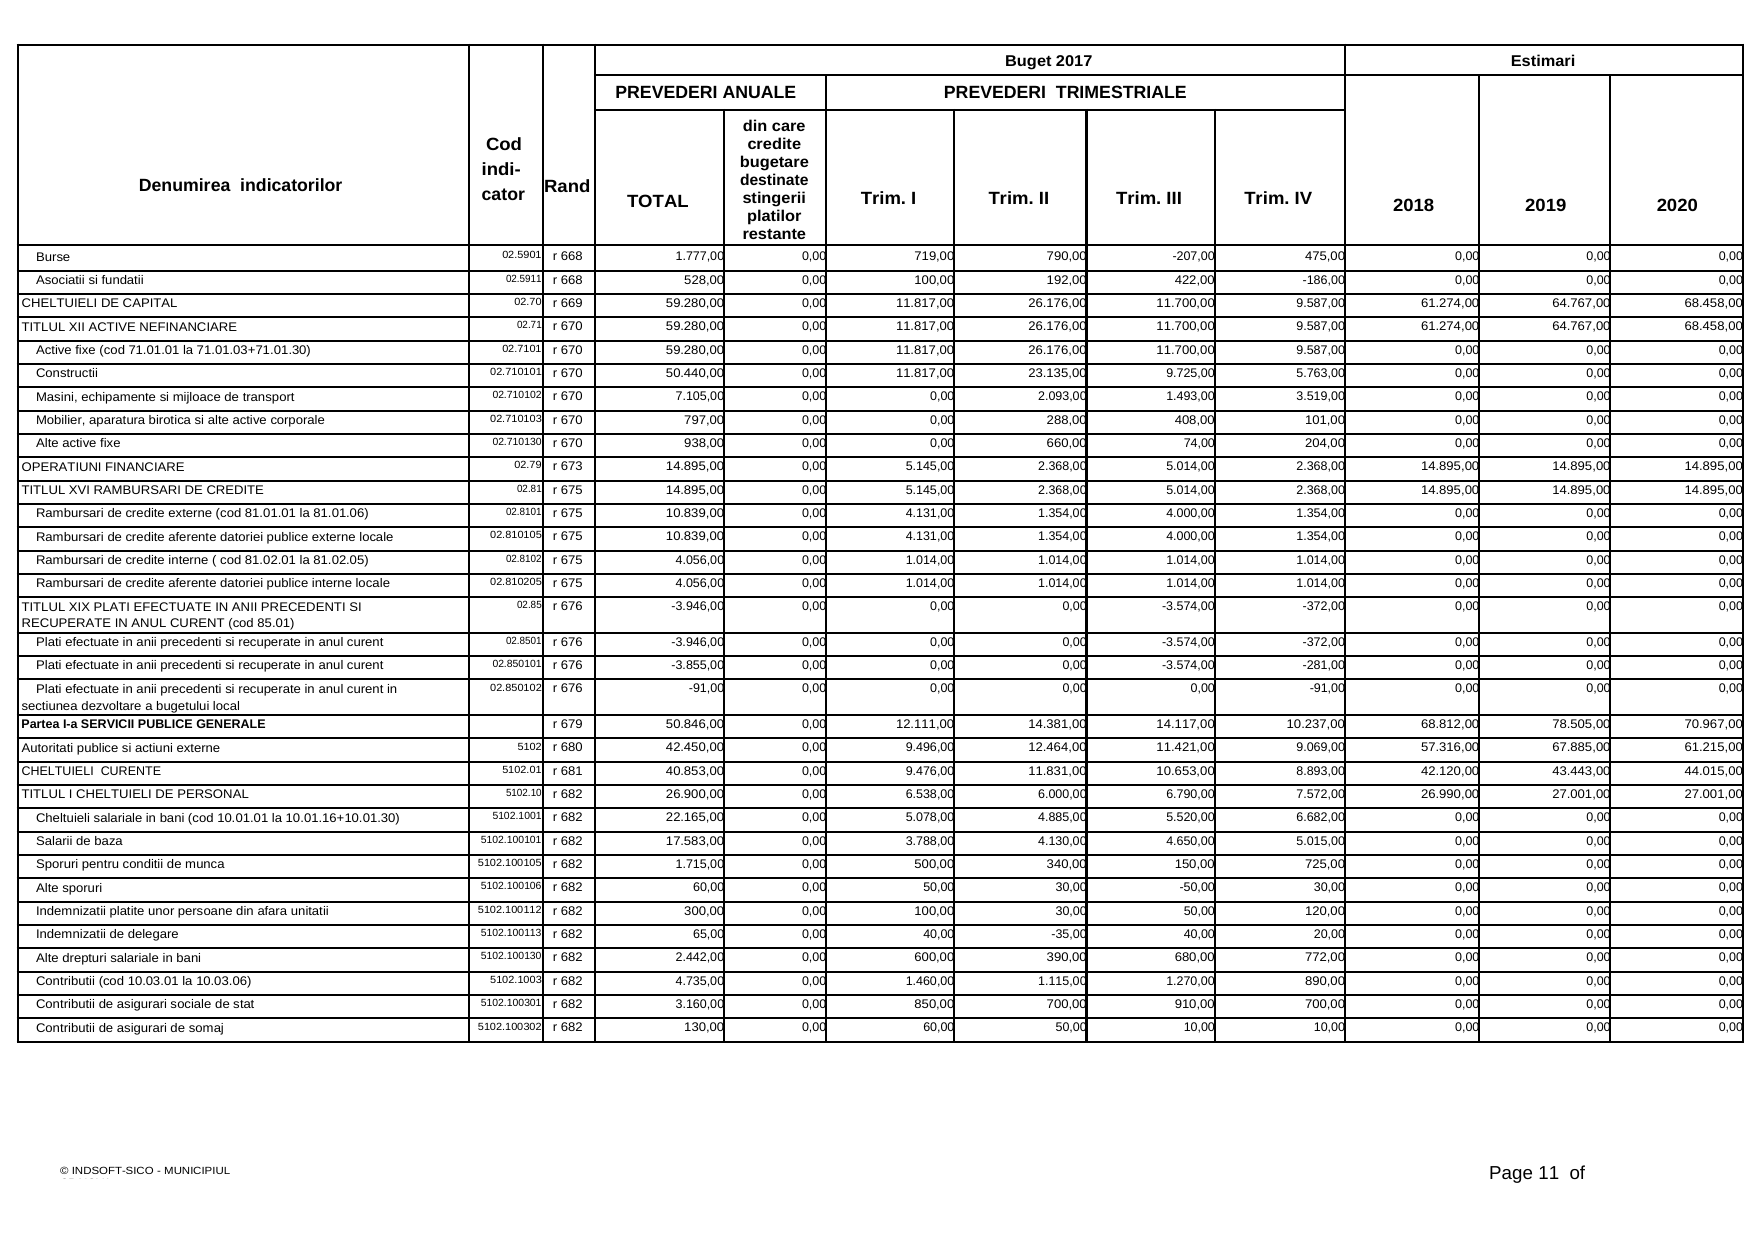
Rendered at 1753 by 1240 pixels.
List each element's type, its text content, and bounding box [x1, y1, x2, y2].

table_cell 11.817,00 [827, 342, 953, 363]
table_cell 0,00 [1346, 412, 1478, 433]
table_cell 0,00 [1480, 634, 1609, 655]
table_cell r 668 [544, 246, 594, 269]
table_cell 40,00 [827, 926, 953, 947]
table_cell 14.895,00 [596, 458, 723, 479]
table_cell r 682 [544, 903, 594, 924]
table_cell 5.014,00 [1088, 482, 1214, 503]
table_cell 1.354,00 [1216, 505, 1344, 526]
table_cell Autoritati publice si actiuni externe [19, 739, 468, 761]
table_cell 0,00 [1346, 926, 1478, 947]
table_cell r 675 [544, 575, 594, 596]
table_cell 2.368,00 [955, 482, 1085, 503]
table_cell 6.790,00 [1088, 786, 1214, 807]
table_cell 11.421,00 [1088, 739, 1214, 761]
table_cell 0,00 [725, 739, 825, 761]
table_cell r 681 [544, 763, 594, 784]
table_cell r 670 [544, 412, 594, 433]
table_cell 26.176,00 [955, 342, 1085, 363]
table_cell 1.014,00 [827, 575, 953, 596]
table_cell 26.990,00 [1346, 786, 1478, 807]
table_cell 02.810205 [470, 575, 542, 596]
table_cell 0,00 [1346, 246, 1478, 269]
table_cell -281,00 [1216, 657, 1344, 678]
table_cell Rambursari de credite externe (cod 81.01.01 la 81.01.06) [19, 505, 468, 526]
table_cell 660,00 [955, 435, 1085, 456]
table_cell 0,00 [1480, 856, 1609, 877]
table_cell 64.767,00 [1480, 295, 1609, 316]
table_cell 26.176,00 [955, 318, 1085, 339]
table_cell 4.056,00 [596, 552, 723, 573]
table_cell 0,00 [1611, 272, 1742, 293]
table_cell r 676 [544, 657, 594, 678]
table_cell Plati efectuate in anii precedenti si recuperate in anul curent in sectiunea dezvoltare a bugetului local [19, 680, 468, 714]
table_cell 0,00 [1480, 342, 1609, 363]
table_cell 0,00 [1346, 973, 1478, 994]
table_cell 26.900,00 [596, 786, 723, 807]
table_cell 5102.100106 [470, 879, 542, 901]
table_cell 0,00 [725, 342, 825, 363]
table_cell 890,00 [1216, 973, 1344, 994]
table_cell 5102.100113 [470, 926, 542, 947]
table_cell 0,00 [1480, 528, 1609, 549]
table_cell 02.810105 [470, 528, 542, 549]
table_cell r 680 [544, 739, 594, 761]
table_cell 700,00 [1216, 996, 1344, 1017]
table_cell 0,00 [725, 272, 825, 293]
table_cell 0,00 [1346, 949, 1478, 971]
table_cell 600,00 [827, 949, 953, 971]
table_cell 3.519,00 [1216, 388, 1344, 409]
table_cell 0,00 [827, 657, 953, 678]
table_cell Indemnizatii de delegare [19, 926, 468, 947]
table_cell 300,00 [596, 903, 723, 924]
table_cell 9.587,00 [1216, 318, 1344, 339]
table_cell 0,00 [1480, 903, 1609, 924]
table_cell Indemnizatii platite unor persoane din afara unitatii [19, 903, 468, 924]
table_cell Contributii de asigurari sociale de stat [19, 996, 468, 1017]
table_cell 10.653,00 [1088, 763, 1214, 784]
table_cell 408,00 [1088, 412, 1214, 433]
table_cell 5102.10 [470, 786, 542, 807]
table_cell r 682 [544, 786, 594, 807]
table_cell 0,00 [1611, 856, 1742, 877]
table_cell Alte active fixe [19, 435, 468, 456]
table_cell 42.450,00 [596, 739, 723, 761]
table_cell 02.5901 [470, 246, 542, 269]
table_cell 2.093,00 [955, 388, 1085, 409]
table_cell Plati efectuate in anii precedenti si recuperate in anul curent [19, 634, 468, 655]
table_cell 0,00 [1088, 680, 1214, 714]
table_cell 204,00 [1216, 435, 1344, 456]
table_cell 5102.100130 [470, 949, 542, 971]
table_cell Sporuri pentru conditii de munca [19, 856, 468, 877]
table_cell 26.176,00 [955, 295, 1085, 316]
table_cell Plati efectuate in anii precedenti si recuperate in anul curent [19, 657, 468, 678]
table_cell 5.763,00 [1216, 365, 1344, 386]
table_cell 42.120,00 [1346, 763, 1478, 784]
table_cell 10.839,00 [596, 505, 723, 526]
table_cell 0,00 [725, 786, 825, 807]
table_cell 2.442,00 [596, 949, 723, 971]
table_cell 0,00 [827, 680, 953, 714]
table_cell 0,00 [1346, 879, 1478, 901]
table_cell OPERATIUNI FINANCIARE [19, 458, 468, 479]
table_cell 9.069,00 [1216, 739, 1344, 761]
table_cell 1.014,00 [1088, 575, 1214, 596]
table_cell 02.850102 [470, 680, 542, 714]
table_cell 02.710130 [470, 435, 542, 456]
table_cell Rambursari de credite aferente datoriei publice externe locale [19, 528, 468, 549]
table_cell 4.131,00 [827, 505, 953, 526]
table_cell 02.710103 [470, 412, 542, 433]
table_cell [470, 716, 542, 737]
table_cell 0,00 [1611, 973, 1742, 994]
table_header Denumirea indicatorilor [19, 46, 468, 244]
table_cell 0,00 [1611, 575, 1742, 596]
table_cell 0,00 [1480, 926, 1609, 947]
table_cell Alte drepturi salariale in bani [19, 949, 468, 971]
table_cell -207,00 [1088, 246, 1214, 269]
table_cell Active fixe (cod 71.01.01 la 71.01.03+71.01.30) [19, 342, 468, 363]
table_cell 67.885,00 [1480, 739, 1609, 761]
table_cell 0,00 [827, 412, 953, 433]
table_cell 150,00 [1088, 856, 1214, 877]
table_cell 0,00 [1611, 926, 1742, 947]
table_cell 0,00 [1611, 833, 1742, 854]
table_cell 0,00 [725, 657, 825, 678]
table_cell 0,00 [1611, 949, 1742, 971]
table_cell 6.538,00 [827, 786, 953, 807]
table_cell 390,00 [955, 949, 1085, 971]
table_cell r 679 [544, 716, 594, 737]
table_cell 0,00 [725, 458, 825, 479]
table_cell 192,00 [955, 272, 1085, 293]
table_cell 790,00 [955, 246, 1085, 269]
table_cell TITLUL XIX PLATI EFECTUATE IN ANII PRECEDENTI SI RECUPERATE IN ANUL CURENT (cod 85.01) [19, 598, 468, 632]
table_cell 0,00 [1480, 272, 1609, 293]
table_cell 5102.1001 [470, 809, 542, 831]
table_cell 0,00 [1480, 575, 1609, 596]
table_cell 0,00 [955, 598, 1085, 632]
table_header Cod indi- cator [470, 46, 542, 244]
table_cell 11.817,00 [827, 318, 953, 339]
table_cell Trim. III [1088, 111, 1214, 244]
table_cell 20,00 [1216, 926, 1344, 947]
table_cell 100,00 [827, 903, 953, 924]
table_cell 0,00 [725, 388, 825, 409]
table_cell 11.700,00 [1088, 318, 1214, 339]
table_cell CHELTUIELI CURENTE [19, 763, 468, 784]
table_cell 1.354,00 [955, 505, 1085, 526]
table_cell 50.846,00 [596, 716, 723, 737]
table_cell 68.458,00 [1611, 295, 1742, 316]
table_cell 0,00 [725, 949, 825, 971]
table_cell 0,00 [1480, 680, 1609, 714]
table_cell Trim. IV [1216, 111, 1344, 244]
table_cell 11.817,00 [827, 365, 953, 386]
table_cell -35,00 [955, 926, 1085, 947]
table_cell -3.574,00 [1088, 657, 1214, 678]
table_cell 1.014,00 [827, 552, 953, 573]
table_cell 475,00 [1216, 246, 1344, 269]
table_cell 0,00 [1611, 388, 1742, 409]
table_cell 02.71 [470, 318, 542, 339]
table_cell r 682 [544, 833, 594, 854]
table_cell 5102.100301 [470, 996, 542, 1017]
table_cell 0,00 [1480, 949, 1609, 971]
table_cell Trim. I [827, 111, 953, 244]
table_cell r 682 [544, 1019, 594, 1041]
table_cell Masini, echipamente si mijloace de transport [19, 388, 468, 409]
table_cell Contributii de asigurari de somaj [19, 1019, 468, 1041]
table_cell 0,00 [1346, 1019, 1478, 1041]
table_cell 02.85 [470, 598, 542, 632]
table_cell Rambursari de credite interne ( cod 81.02.01 la 81.02.05) [19, 552, 468, 573]
table_cell 1.493,00 [1088, 388, 1214, 409]
table_cell 50,00 [955, 1019, 1085, 1041]
table_cell 74,00 [1088, 435, 1214, 456]
table_cell 0,00 [955, 680, 1085, 714]
table_cell 0,00 [1611, 412, 1742, 433]
table_cell 0,00 [725, 763, 825, 784]
table_cell r 682 [544, 926, 594, 947]
table_cell 02.5911 [470, 272, 542, 293]
table_cell Contributii (cod 10.03.01 la 10.03.06) [19, 973, 468, 994]
table_cell CHELTUIELI DE CAPITAL [19, 295, 468, 316]
table_cell 61.215,00 [1611, 739, 1742, 761]
table_cell r 675 [544, 482, 594, 503]
table_cell 10.237,00 [1216, 716, 1344, 737]
table_cell 1.014,00 [955, 552, 1085, 573]
table_cell 0,00 [1346, 903, 1478, 924]
table_cell 02.79 [470, 458, 542, 479]
table_cell 30,00 [955, 879, 1085, 901]
table_cell PREVEDERI ANUALE [596, 76, 825, 109]
table_cell 59.280,00 [596, 295, 723, 316]
table_cell 719,00 [827, 246, 953, 269]
table_cell 340,00 [955, 856, 1085, 877]
table_cell 11.817,00 [827, 295, 953, 316]
table_cell 0,00 [1480, 435, 1609, 456]
table_cell 0,00 [1611, 809, 1742, 831]
table_cell 0,00 [725, 575, 825, 596]
table_cell 14.895,00 [1611, 458, 1742, 479]
table_cell Mobilier, aparatura birotica si alte active corporale [19, 412, 468, 433]
table_cell 101,00 [1216, 412, 1344, 433]
table_cell 0,00 [827, 598, 953, 632]
table_cell 100,00 [827, 272, 953, 293]
table_cell 68.458,00 [1611, 318, 1742, 339]
table_cell 12.464,00 [955, 739, 1085, 761]
table_cell 44.015,00 [1611, 763, 1742, 784]
table_cell 0,00 [725, 295, 825, 316]
table_cell 5102 [470, 739, 542, 761]
table_cell -372,00 [1216, 634, 1344, 655]
table_cell 8.893,00 [1216, 763, 1344, 784]
table_cell 4.131,00 [827, 528, 953, 549]
table_cell 50,00 [1088, 903, 1214, 924]
table_cell -3.946,00 [596, 598, 723, 632]
table_cell r 670 [544, 318, 594, 339]
table_cell 1.115,00 [955, 973, 1085, 994]
table_cell 0,00 [1346, 365, 1478, 386]
table_cell 1.270,00 [1088, 973, 1214, 994]
table_cell 4.000,00 [1088, 528, 1214, 549]
table_cell 27.001,00 [1611, 786, 1742, 807]
table_cell 10,00 [1216, 1019, 1344, 1041]
table_cell 02.8101 [470, 505, 542, 526]
table_cell -3.855,00 [596, 657, 723, 678]
table_header Estimari [1346, 46, 1742, 74]
table_cell 0,00 [725, 903, 825, 924]
table_cell 680,00 [1088, 949, 1214, 971]
table_cell 0,00 [725, 716, 825, 737]
table_cell 1.014,00 [1216, 552, 1344, 573]
table_cell -91,00 [1216, 680, 1344, 714]
table_cell 78.505,00 [1480, 716, 1609, 737]
table_cell 4.130,00 [955, 833, 1085, 854]
table_cell -186,00 [1216, 272, 1344, 293]
table_cell 500,00 [827, 856, 953, 877]
table_cell 0,00 [1480, 246, 1609, 269]
table_cell 0,00 [1346, 272, 1478, 293]
table_cell 0,00 [1480, 365, 1609, 386]
table_cell 0,00 [1480, 412, 1609, 433]
table_cell 0,00 [827, 634, 953, 655]
table_cell 02.70 [470, 295, 542, 316]
table_cell r 682 [544, 856, 594, 877]
table_cell 4.735,00 [596, 973, 723, 994]
table_cell 5.015,00 [1216, 833, 1344, 854]
table_cell 5.520,00 [1088, 809, 1214, 831]
table_cell 0,00 [955, 634, 1085, 655]
table_cell 50.440,00 [596, 365, 723, 386]
table_cell -50,00 [1088, 879, 1214, 901]
table_cell -3.574,00 [1088, 598, 1214, 632]
table_cell 0,00 [1611, 528, 1742, 549]
table_cell 0,00 [725, 926, 825, 947]
table_cell 2.368,00 [1216, 482, 1344, 503]
table_cell 5102.100302 [470, 1019, 542, 1041]
table_cell 10.839,00 [596, 528, 723, 549]
table_cell 5102.01 [470, 763, 542, 784]
table_cell r 682 [544, 996, 594, 1017]
table_cell TITLUL XII ACTIVE NEFINANCIARE [19, 318, 468, 339]
table_cell 5.145,00 [827, 482, 953, 503]
table_cell 0,00 [725, 1019, 825, 1041]
table_cell 1.777,00 [596, 246, 723, 269]
table_cell 772,00 [1216, 949, 1344, 971]
table_cell 43.443,00 [1480, 763, 1609, 784]
table_cell -91,00 [596, 680, 723, 714]
table_cell 1.014,00 [1088, 552, 1214, 573]
table_cell 0,00 [1346, 680, 1478, 714]
table_cell 0,00 [1611, 879, 1742, 901]
table_cell 02.850101 [470, 657, 542, 678]
table_cell r 675 [544, 552, 594, 573]
table_cell 0,00 [827, 435, 953, 456]
table_cell 0,00 [1611, 246, 1742, 269]
table_cell 70.967,00 [1611, 716, 1742, 737]
table_cell 4.650,00 [1088, 833, 1214, 854]
table_cell 700,00 [955, 996, 1085, 1017]
table_cell -372,00 [1216, 598, 1344, 632]
table_cell 61.274,00 [1346, 318, 1478, 339]
table_cell 59.280,00 [596, 318, 723, 339]
table_header Rand [544, 46, 594, 244]
table_cell 0,00 [1346, 598, 1478, 632]
table_cell 6.682,00 [1216, 809, 1344, 831]
table_cell 0,00 [1480, 1019, 1609, 1041]
table_cell -3.574,00 [1088, 634, 1214, 655]
table_cell 0,00 [1480, 833, 1609, 854]
table_cell 5102.100112 [470, 903, 542, 924]
table_cell 0,00 [1611, 505, 1742, 526]
table_cell 0,00 [1480, 388, 1609, 409]
table_cell 22.165,00 [596, 809, 723, 831]
table_cell 14.895,00 [1480, 482, 1609, 503]
table_cell TITLUL XVI RAMBURSARI DE CREDITE [19, 482, 468, 503]
table_cell Alte sporuri [19, 879, 468, 901]
table_cell 60,00 [827, 1019, 953, 1041]
table_cell 1.354,00 [1216, 528, 1344, 549]
table_cell PREVEDERI TRIMESTRIALE [827, 76, 1344, 109]
table_cell 2019 [1480, 76, 1609, 244]
table_cell 9.476,00 [827, 763, 953, 784]
table_cell 4.885,00 [955, 809, 1085, 831]
table_cell 0,00 [1480, 879, 1609, 901]
table_cell 11.831,00 [955, 763, 1085, 784]
table_cell 1.014,00 [955, 575, 1085, 596]
table_cell 02.8501 [470, 634, 542, 655]
table_cell 5.145,00 [827, 458, 953, 479]
table_cell 0,00 [725, 809, 825, 831]
table_cell 0,00 [1611, 552, 1742, 573]
table_cell r 668 [544, 272, 594, 293]
table_cell 725,00 [1216, 856, 1344, 877]
table_cell 0,00 [1611, 1019, 1742, 1041]
table_cell 120,00 [1216, 903, 1344, 924]
table_cell 30,00 [955, 903, 1085, 924]
table_cell r 670 [544, 388, 594, 409]
table_cell 0,00 [1611, 598, 1742, 632]
table_cell 288,00 [955, 412, 1085, 433]
table_cell 02.81 [470, 482, 542, 503]
table_cell Rambursari de credite aferente datoriei publice interne locale [19, 575, 468, 596]
table_cell 5.014,00 [1088, 458, 1214, 479]
table_cell 9.725,00 [1088, 365, 1214, 386]
table_cell 11.700,00 [1088, 295, 1214, 316]
table_cell 14.895,00 [1480, 458, 1609, 479]
table_cell r 682 [544, 809, 594, 831]
table_cell 0,00 [725, 856, 825, 877]
table_cell r 675 [544, 528, 594, 549]
table_cell 0,00 [725, 552, 825, 573]
table_cell r 682 [544, 879, 594, 901]
table_cell 4.000,00 [1088, 505, 1214, 526]
table_cell 0,00 [725, 973, 825, 994]
table_cell 50,00 [827, 879, 953, 901]
table_cell 910,00 [1088, 996, 1214, 1017]
table_cell 0,00 [1611, 996, 1742, 1017]
table_cell 0,00 [1611, 903, 1742, 924]
table_cell r 676 [544, 680, 594, 714]
table_cell 0,00 [1611, 680, 1742, 714]
table_cell 528,00 [596, 272, 723, 293]
table_cell 3.788,00 [827, 833, 953, 854]
table_cell 0,00 [1480, 505, 1609, 526]
table_cell 9.587,00 [1216, 342, 1344, 363]
table_cell Cheltuieli salariale in bani (cod 10.01.01 la 10.01.16+10.01.30) [19, 809, 468, 831]
table_cell 7.572,00 [1216, 786, 1344, 807]
table_cell 0,00 [827, 388, 953, 409]
table_cell 0,00 [1346, 634, 1478, 655]
table_header Buget 2017 [596, 46, 1344, 74]
table_cell 57.316,00 [1346, 739, 1478, 761]
table_cell 30,00 [1216, 879, 1344, 901]
table_cell 0,00 [725, 482, 825, 503]
table_cell 14.381,00 [955, 716, 1085, 737]
table_cell 0,00 [725, 996, 825, 1017]
table_cell Salarii de baza [19, 833, 468, 854]
table_cell 02.710102 [470, 388, 542, 409]
table_cell Trim. II [955, 111, 1085, 244]
table_cell Constructii [19, 365, 468, 386]
table_cell 5102.1003 [470, 973, 542, 994]
table_cell r 670 [544, 435, 594, 456]
table_cell 0,00 [725, 365, 825, 386]
table_cell 02.7101 [470, 342, 542, 363]
table_cell 0,00 [725, 435, 825, 456]
table_cell r 682 [544, 973, 594, 994]
table_cell 1.014,00 [1216, 575, 1344, 596]
table_cell din care credite bugetare destinate stingerii platilor restante [725, 111, 825, 244]
table_cell TITLUL I CHELTUIELI DE PERSONAL [19, 786, 468, 807]
table_cell 130,00 [596, 1019, 723, 1041]
table_cell r 673 [544, 458, 594, 479]
table_cell 14.895,00 [1346, 458, 1478, 479]
table_cell Asociatii si fundatii [19, 272, 468, 293]
table_cell 0,00 [725, 680, 825, 714]
table_cell Burse [19, 246, 468, 269]
table_cell 0,00 [1480, 996, 1609, 1017]
table_cell r 682 [544, 949, 594, 971]
table_cell r 676 [544, 598, 594, 632]
table_cell r 675 [544, 505, 594, 526]
table_cell 0,00 [1611, 435, 1742, 456]
table_cell 14.117,00 [1088, 716, 1214, 737]
table_cell 0,00 [1346, 657, 1478, 678]
table_cell 23.135,00 [955, 365, 1085, 386]
table_cell 0,00 [725, 634, 825, 655]
table_cell 0,00 [1346, 528, 1478, 549]
table_cell 12.111,00 [827, 716, 953, 737]
table_cell 0,00 [725, 505, 825, 526]
table_cell 60,00 [596, 879, 723, 901]
table_cell 0,00 [725, 412, 825, 433]
table_cell 0,00 [1346, 996, 1478, 1017]
table_cell 2.368,00 [1216, 458, 1344, 479]
table_cell 0,00 [1346, 552, 1478, 573]
table_cell 0,00 [1480, 598, 1609, 632]
table_cell 5102.100105 [470, 856, 542, 877]
table_cell 3.160,00 [596, 996, 723, 1017]
table_cell 0,00 [1346, 342, 1478, 363]
table_cell 10,00 [1088, 1019, 1214, 1041]
table_cell r 676 [544, 634, 594, 655]
table_cell 9.587,00 [1216, 295, 1344, 316]
table_cell 0,00 [725, 528, 825, 549]
table_cell 0,00 [1611, 657, 1742, 678]
table_cell 14.895,00 [1346, 482, 1478, 503]
table_cell 40,00 [1088, 926, 1214, 947]
table_cell -3.946,00 [596, 634, 723, 655]
table_cell 0,00 [1480, 809, 1609, 831]
table_cell 7.105,00 [596, 388, 723, 409]
table_cell 422,00 [1088, 272, 1214, 293]
table_cell 27.001,00 [1480, 786, 1609, 807]
table_cell 0,00 [1480, 657, 1609, 678]
table_cell 0,00 [955, 657, 1085, 678]
table_cell 64.767,00 [1480, 318, 1609, 339]
table_cell 0,00 [1346, 856, 1478, 877]
table_cell 02.8102 [470, 552, 542, 573]
table_cell 0,00 [1346, 833, 1478, 854]
table_cell 0,00 [1346, 809, 1478, 831]
table_cell 40.853,00 [596, 763, 723, 784]
table_cell 02.710101 [470, 365, 542, 386]
table_cell 0,00 [725, 318, 825, 339]
table_cell 0,00 [725, 833, 825, 854]
table_cell 9.496,00 [827, 739, 953, 761]
table_cell TOTAL [596, 111, 723, 244]
table_cell 0,00 [1611, 634, 1742, 655]
table_cell 0,00 [1611, 342, 1742, 363]
table_cell 1.715,00 [596, 856, 723, 877]
table_cell 5102.100101 [470, 833, 542, 854]
table_cell 5.078,00 [827, 809, 953, 831]
table_cell 1.460,00 [827, 973, 953, 994]
table_cell Partea I-a SERVICII PUBLICE GENERALE [19, 716, 468, 737]
table_cell 938,00 [596, 435, 723, 456]
table_cell 0,00 [1480, 552, 1609, 573]
table_cell 6.000,00 [955, 786, 1085, 807]
table_cell 11.700,00 [1088, 342, 1214, 363]
table_cell 17.583,00 [596, 833, 723, 854]
table_cell 0,00 [1346, 388, 1478, 409]
table_cell 14.895,00 [596, 482, 723, 503]
table_cell 797,00 [596, 412, 723, 433]
table_cell 4.056,00 [596, 575, 723, 596]
table_cell 68.812,00 [1346, 716, 1478, 737]
table_cell 65,00 [596, 926, 723, 947]
table_cell 0,00 [1346, 435, 1478, 456]
table_cell 0,00 [1480, 973, 1609, 994]
table_cell 1.354,00 [955, 528, 1085, 549]
table_cell r 670 [544, 342, 594, 363]
table_cell r 669 [544, 295, 594, 316]
table_cell 0,00 [725, 879, 825, 901]
table_cell r 670 [544, 365, 594, 386]
table_cell 2020 [1611, 76, 1742, 244]
table_cell 61.274,00 [1346, 295, 1478, 316]
table_cell 0,00 [1346, 505, 1478, 526]
table_cell 14.895,00 [1611, 482, 1742, 503]
table_cell 850,00 [827, 996, 953, 1017]
table_cell 59.280,00 [596, 342, 723, 363]
table_cell 0,00 [725, 598, 825, 632]
table_cell 0,00 [1611, 365, 1742, 386]
table_cell 2018 [1346, 76, 1478, 244]
table_cell 2.368,00 [955, 458, 1085, 479]
table_cell 0,00 [1346, 575, 1478, 596]
table_cell 0,00 [725, 246, 825, 269]
